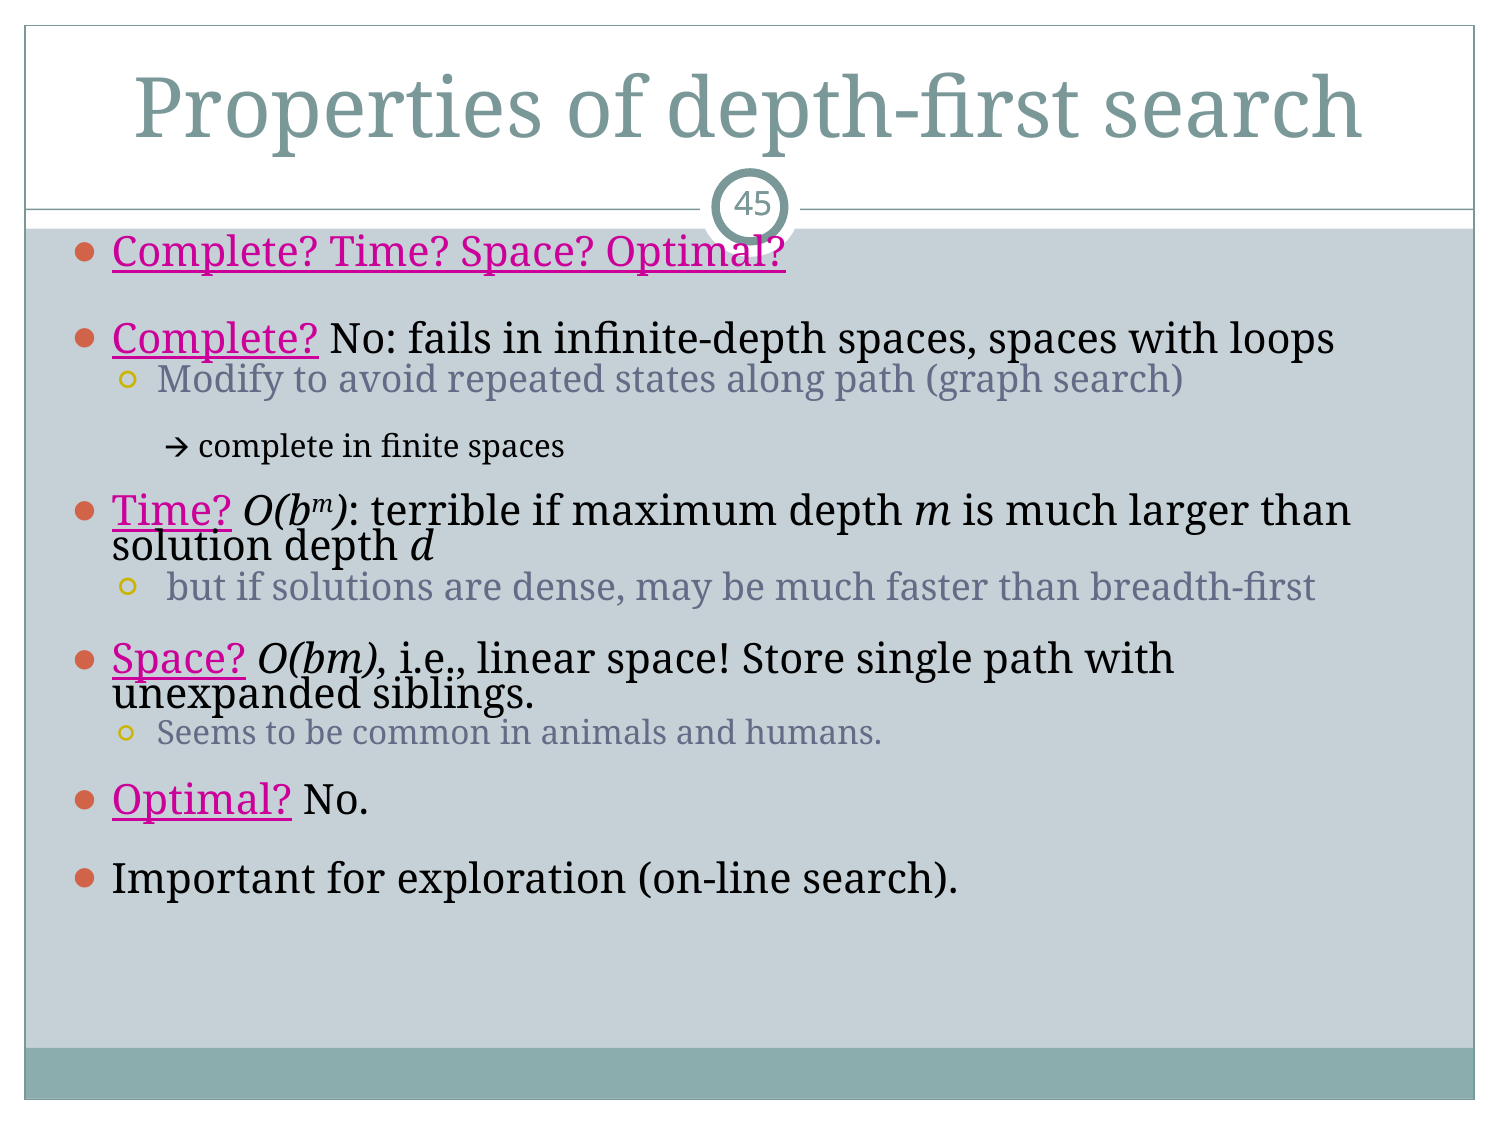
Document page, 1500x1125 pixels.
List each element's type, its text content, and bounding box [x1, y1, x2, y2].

list Complete? Time? Space? Optimal? Complete? No: fails in infinite-depth spaces, spaces with loops Modify to avoid repeated states along path (graph search) 🡪 complete in finite spaces Time? O(bm): terrible if maximum depth m is much larger than solution depth d but if solutions are dense, may be much faster than breadth-first Space? O(bm), i.e., linear space! Store single path with unexpanded siblings. Seems to be common in animals and humans. Optimal? No. Important for exploration (on-line search). [51, 231, 1447, 1051]
slide_number [715, 168, 791, 241]
title Properties of depth-first search [49, 37, 1450, 162]
